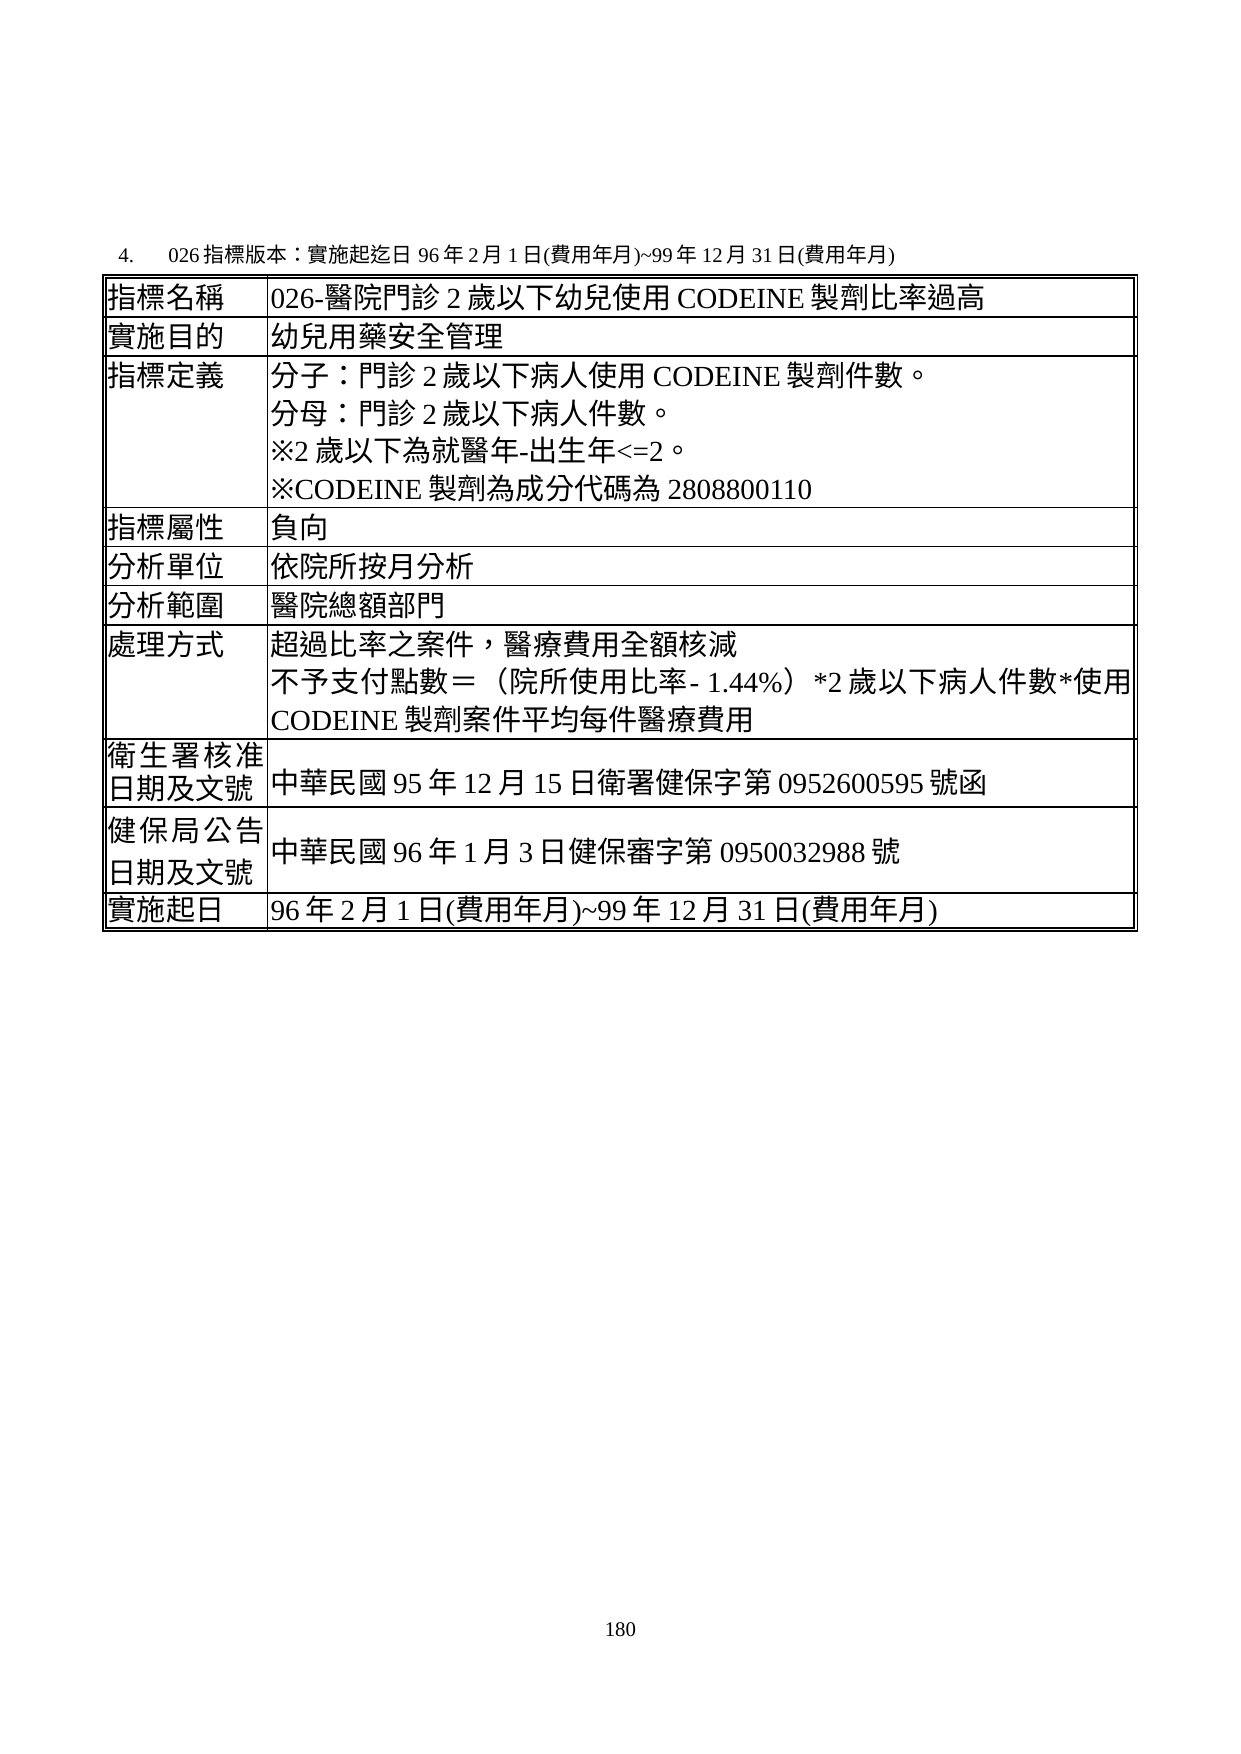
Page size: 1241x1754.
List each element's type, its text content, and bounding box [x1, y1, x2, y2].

table_cell 分子：門診2歲以下病人使用codeine製劑件數。 分母：門診2歲以下病人件數。 ※2歲以下為就醫年-出生年<=2。 ※codeine製劑為成分代碼為2808800110 [268, 357, 1133, 507]
subtitle 026指標版本：實施起迄日 96年2月1日(費用年月)~99年12月31日(費用年月) [118, 211, 1122, 274]
table_cell 中華民國95年12月15日衛署健保字第0952600595號函 [268, 740, 1133, 806]
table_cell 處理方式 [107, 626, 267, 738]
table_cell 依院所按月分析 [268, 547, 1133, 585]
table_cell 負向 [268, 508, 1133, 546]
table_cell 超過比率之案件，醫療費用全額核減 不予支付點數＝（院所使用比率- 1.44%）*2歲以下病人件數*使用codeine製劑案件平均每件醫療費用 [268, 626, 1133, 738]
table_cell 指標屬性 [107, 508, 267, 546]
table_cell 實施起日 [107, 894, 267, 927]
table_cell 實施目的 [107, 318, 267, 355]
table_header 指標名稱 [107, 279, 267, 316]
table_cell 健保局公告日期及文號 [107, 808, 267, 892]
table_cell 分析單位 [107, 547, 267, 585]
table_cell 96年2月1日(費用年月)~99年12月31日(費用年月) [268, 894, 1133, 927]
table_cell 分析範圍 [107, 586, 267, 624]
table_header 026-醫院門診2歲以下幼兒使用codeine製劑比率過高 [268, 279, 1133, 316]
table_cell 衛生署核准日期及文號 [107, 740, 267, 806]
table_cell 中華民國96年1月3日健保審字第0950032988號 [268, 808, 1133, 892]
table_cell 指標定義 [107, 357, 267, 507]
table_cell 醫院總額部門 [268, 586, 1133, 624]
table_cell 幼兒用藥安全管理 [268, 318, 1133, 355]
